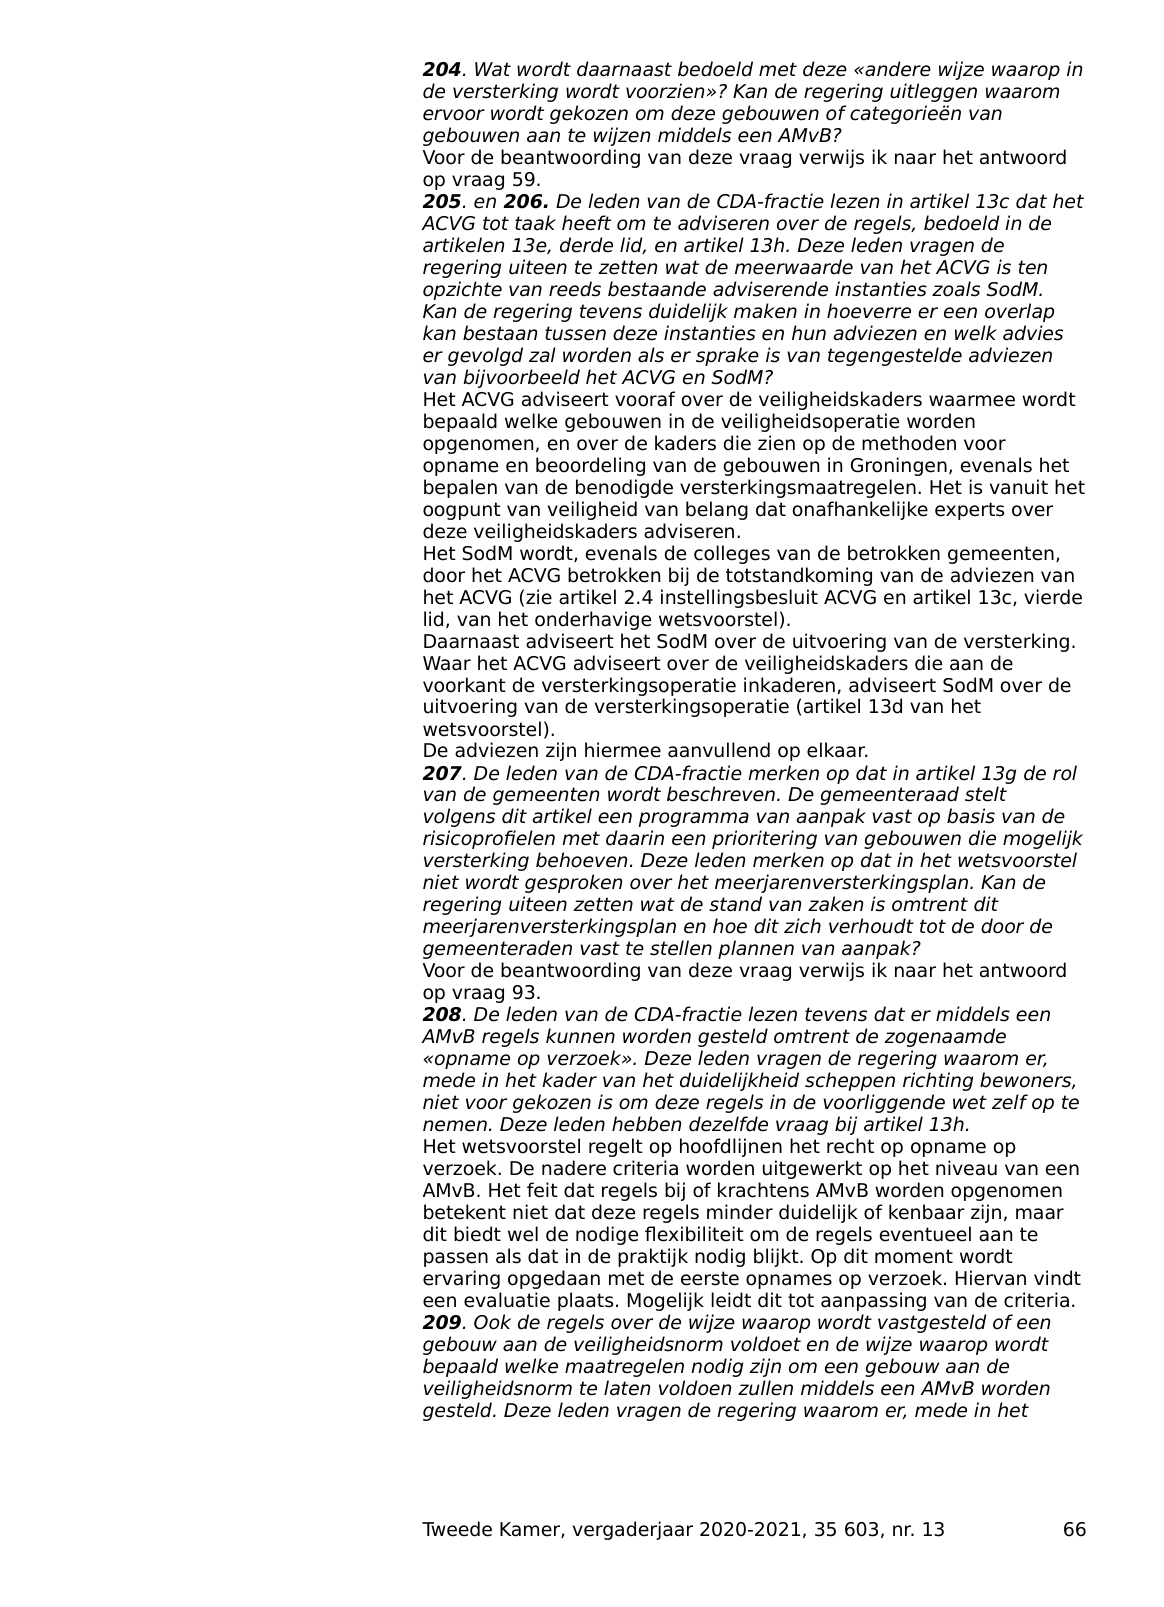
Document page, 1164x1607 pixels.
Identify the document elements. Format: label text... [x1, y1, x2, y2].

text 209. Ook de regels over de wijze waarop wordt vastgesteld of een gebouw aan de veiligheidsnorm voldoet en de wijze waarop wordt bepaald welke maatregelen nodig zijn om een gebouw aan de veiligheidsnorm te laten voldoen zullen middels een AMvB worden gesteld. Deze leden vragen de regering waarom er, mede in het [422, 1312, 1087, 1422]
text 207. De leden van de CDA-fractie merken op dat in artikel 13g de rol van de gemeenten wordt beschreven. De gemeenteraad stelt volgens dit artikel een programma van aanpak vast op basis van de risicoprofielen met daarin een prioritering van gebouwen die mogelijk versterking behoeven. Deze leden merken op dat in het wetsvoorstel niet wordt gesproken over het meerjarenversterkingsplan. Kan de regering uiteen zetten wat de stand van zaken is omtrent dit meerjarenversterkingsplan en hoe dit zich verhoudt tot de door de gemeenteraden vast te stellen plannen van aanpak? [422, 762, 1087, 960]
text Het SodM wordt, evenals de colleges van de betrokken gemeenten, door het ACVG betrokken bij de totstandkoming van de adviezen van het ACVG (zie artikel 2.4 instellingsbesluit ACVG en artikel 13c, vierde lid, van het onderhavige wetsvoorstel). [422, 543, 1087, 631]
text 205. en 206. De leden van de CDA-fractie lezen in artikel 13c dat het ACVG tot taak heeft om te adviseren over de regels, bedoeld in de artikelen 13e, derde lid, en artikel 13h. Deze leden vragen de regering uiteen te zetten wat de meerwaarde van het ACVG is ten opzichte van reeds bestaande adviserende instanties zoals SodM. Kan de regering tevens duidelijk maken in hoeverre er een overlap kan bestaan tussen deze instanties en hun adviezen en welk advies er gevolgd zal worden als er sprake is van tegengestelde adviezen van bijvoorbeeld het ACVG en SodM? [422, 191, 1087, 389]
text Daarnaast adviseert het SodM over de uitvoering van de versterking. Waar het ACVG adviseert over de veiligheidskaders die aan de voorkant de versterkingsoperatie inkaderen, adviseert SodM over de uitvoering van de versterkingsoperatie (artikel 13d van het wetsvoorstel). [422, 631, 1087, 740]
text Het wetsvoorstel regelt op hoofdlijnen het recht op opname op verzoek. De nadere criteria worden uitgewerkt op het niveau van een AMvB. Het feit dat regels bij of krachtens AMvB worden opgenomen betekent niet dat deze regels minder duidelijk of kenbaar zijn, maar dit biedt wel de nodige flexibiliteit om de regels eventueel aan te passen als dat in de praktijk nodig blijkt. Op dit moment wordt ervaring opgedaan met de eerste opnames op verzoek. Hiervan vindt een evaluatie plaats. Mogelijk leidt dit tot aanpassing van de criteria. [422, 1136, 1087, 1312]
text Voor de beantwoording van deze vraag verwijs ik naar het antwoord op vraag 93. [422, 960, 1087, 1004]
text 208. De leden van de CDA-fractie lezen tevens dat er middels een AMvB regels kunnen worden gesteld omtrent de zogenaamde «opname op verzoek». Deze leden vragen de regering waarom er, mede in het kader van het duidelijkheid scheppen richting bewoners, niet voor gekozen is om deze regels in de voorliggende wet zelf op te nemen. Deze leden hebben dezelfde vraag bij artikel 13h. [422, 1004, 1087, 1136]
text Het ACVG adviseert vooraf over de veiligheidskaders waarmee wordt bepaald welke gebouwen in de veiligheidsoperatie worden opgenomen, en over de kaders die zien op de methoden voor opname en beoordeling van de gebouwen in Groningen, evenals het bepalen van de benodigde versterkingsmaatregelen. Het is vanuit het oogpunt van veiligheid van belang dat onafhankelijke experts over deze veiligheidskaders adviseren. [422, 389, 1087, 543]
text De adviezen zijn hiermee aanvullend op elkaar. [422, 740, 1087, 762]
text 204. Wat wordt daarnaast bedoeld met deze «andere wijze waarop in de versterking wordt voorzien»? Kan de regering uitleggen waarom ervoor wordt gekozen om deze gebouwen of categorieën van gebouwen aan te wijzen middels een AMvB? [422, 59, 1087, 147]
text Voor de beantwoording van deze vraag verwijs ik naar het antwoord op vraag 59. [422, 147, 1087, 191]
